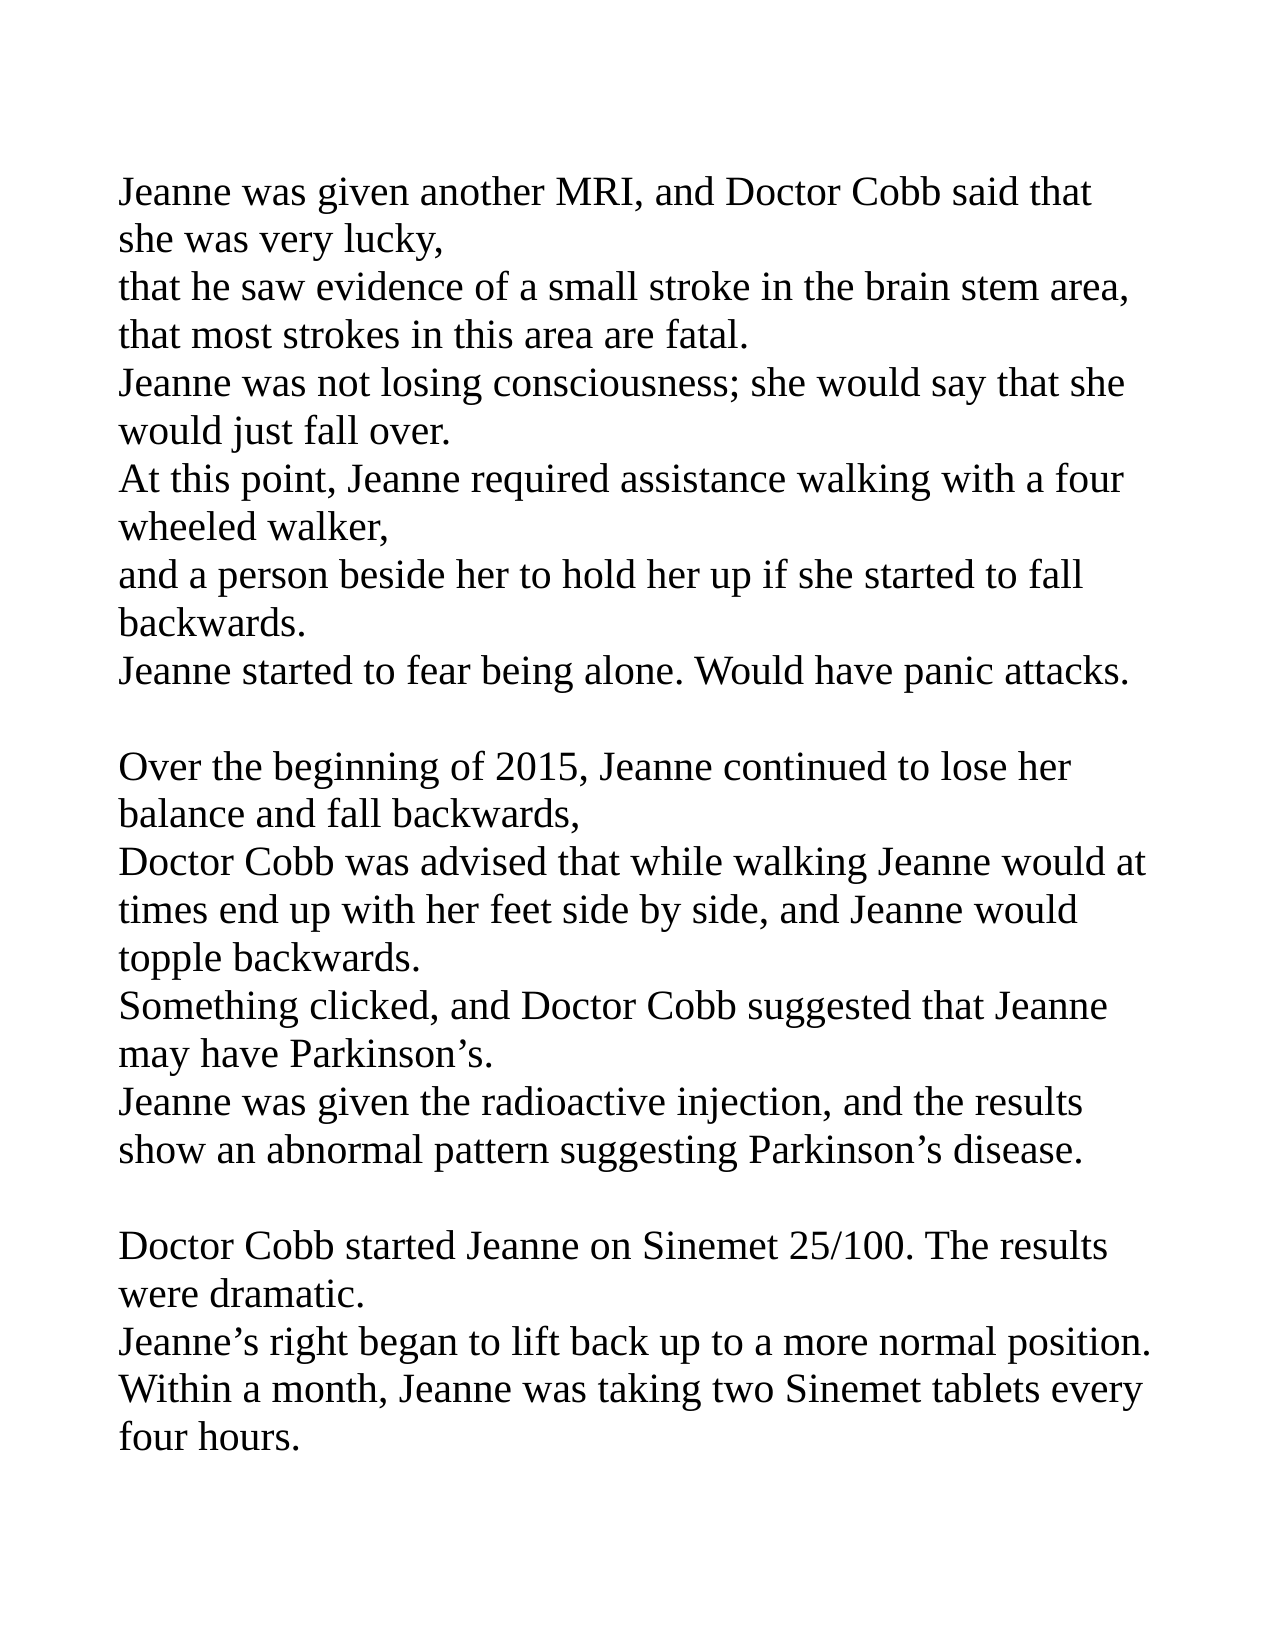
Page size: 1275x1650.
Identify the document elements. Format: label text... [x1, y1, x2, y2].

text that he saw evidence of a small stroke in the brain stem area, that most strokes in this area are fatal. [118, 262, 1157, 358]
text Something clicked, and Doctor Cobb suggested that Jeanne may have Parkinson’s. [118, 981, 1157, 1076]
text Over the beginning of 2015, Jeanne continued to lose her balance and fall backwards, [118, 741, 1157, 837]
text Doctor Cobb was advised that while walking Jeanne would at times end up with her feet side by side, and Jeanne would topple backwards. [118, 837, 1157, 981]
text and a person beside her to hold her up if she started to fall backwards. [118, 549, 1157, 645]
text At this point, Jeanne required assistance walking with a four wheeled walker, [118, 453, 1157, 549]
text Doctor Cobb started Jeanne on Sinemet 25/100. The results were dramatic. [118, 1220, 1157, 1316]
text Jeanne started to fear being alone. Would have panic attacks. [118, 645, 1157, 693]
text Jeanne’s right began to lift back up to a more normal position. [118, 1316, 1157, 1364]
text Jeanne was given another MRI, and Doctor Cobb said that she was very lucky, [118, 166, 1157, 262]
text Jeanne was given the radioactive injection, and the results show an abnormal pattern suggesting Parkinson’s disease. [118, 1076, 1157, 1172]
text Within a month, Jeanne was taking two Sinemet tablets every four hours. [118, 1364, 1157, 1460]
text Jeanne was not losing consciousness; she would say that she would just fall over. [118, 358, 1157, 453]
